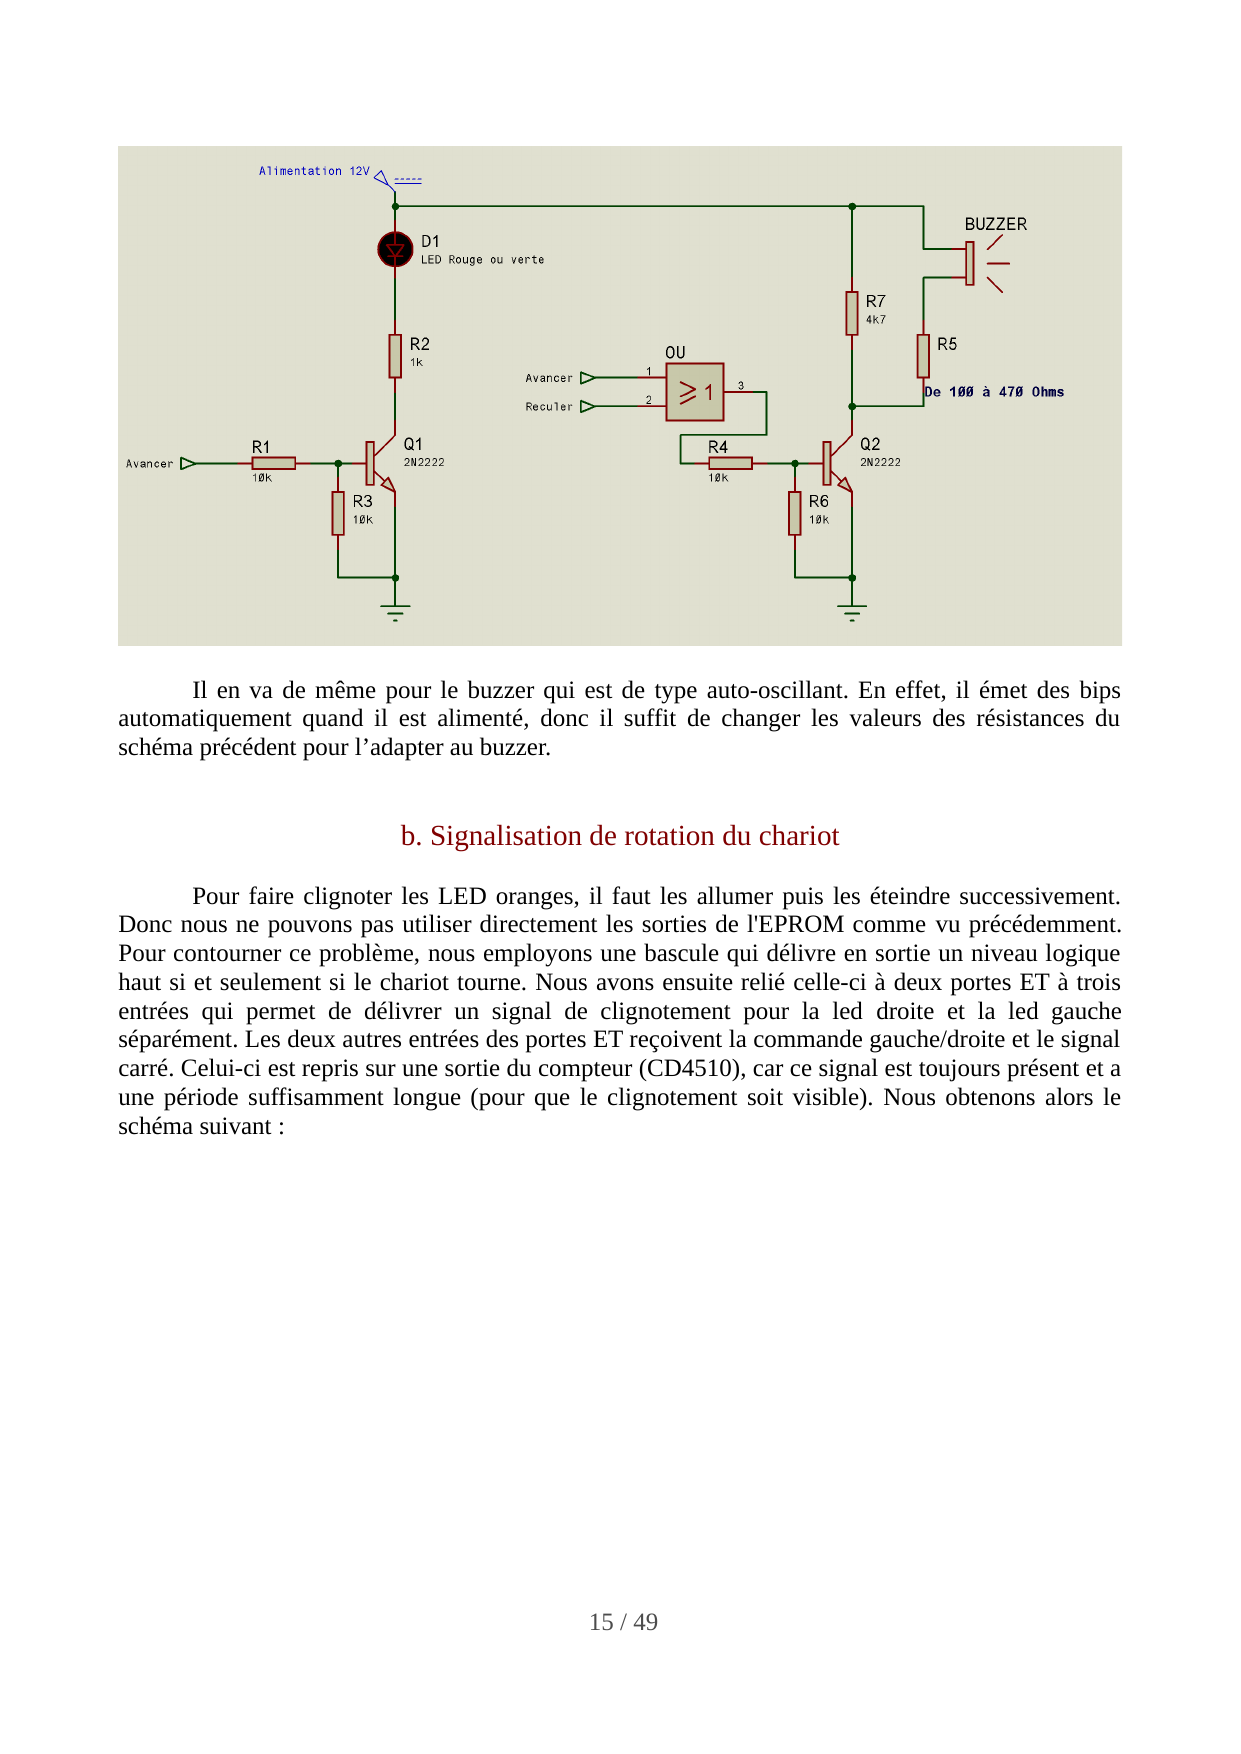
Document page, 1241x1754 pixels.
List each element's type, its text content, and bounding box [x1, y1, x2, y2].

picture [118, 146, 1123, 646]
text Pour faire clignoter les LED oranges, il faut les allumer puis les éteindre successivement. Donc nous ne pouvons pas utiliser directement les sorties de l'EPROM comme vu précédemment. Pour contourner ce problème, nous employons une bascule qui délivre en sortie un niveau logique haut si et seulement si le chariot tourne. Nous avons ensuite relié celle-ci à deux portes ET à trois entrées qui permet de délivrer un signal de clignotement pour la led droite et la led gauche séparément. Les deux autres entrées des portes ET reçoivent la commande gauche/droite et le signal carré. Celui-ci est repris sur une sortie du compteur (CD4510), car ce signal est toujours présent et a une période suffisamment longue (pour que le clignotement soit visible). Nous obtenons alors le schéma suivant : [118, 881, 1122, 1139]
text b. Signalisation de rotation du chariot [118, 818, 1122, 852]
text Il en va de même pour le buzzer qui est de type auto-oscillant. En effet, il émet des bips automatiquement quand il est alimenté, donc il suffit de changer les valeurs des résistances du schéma précédent pour l’adapter au buzzer. [118, 675, 1122, 761]
